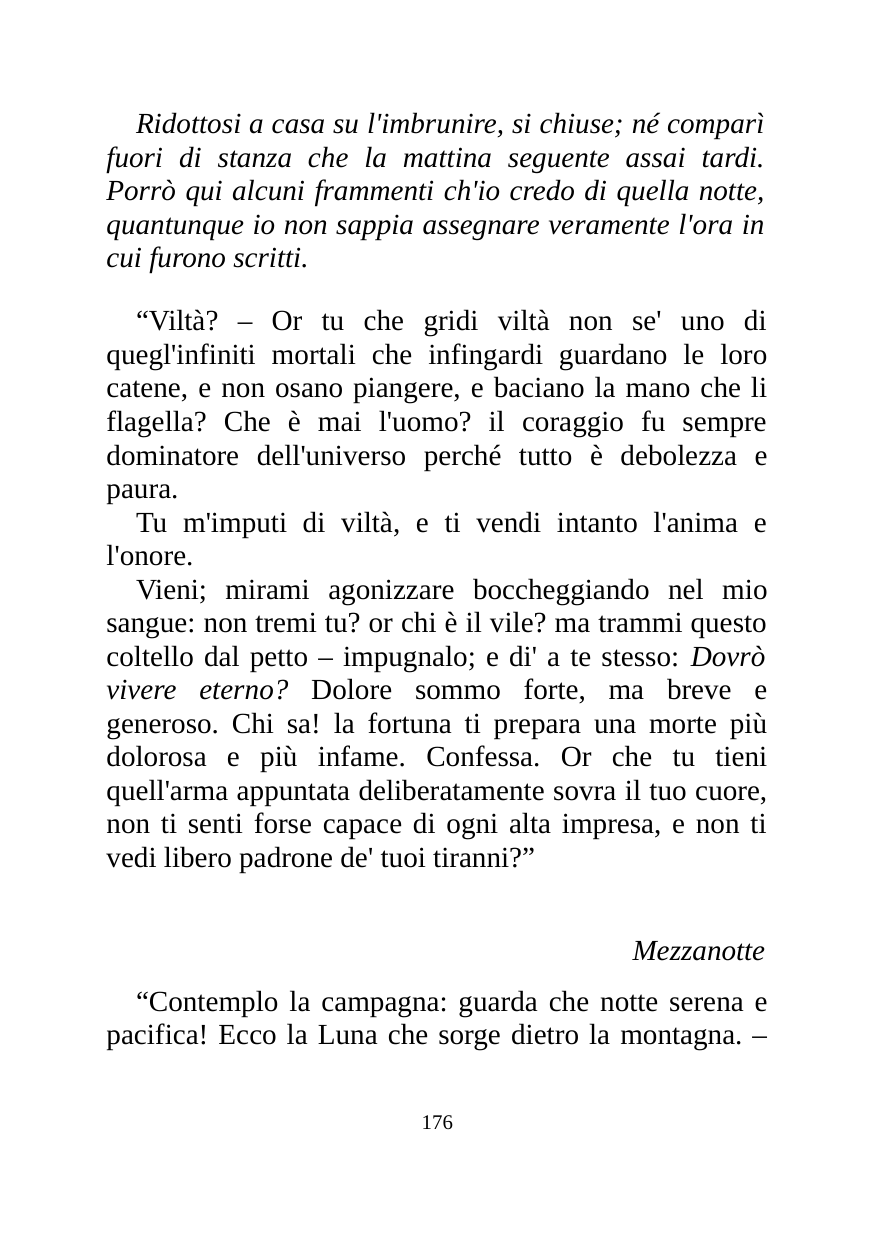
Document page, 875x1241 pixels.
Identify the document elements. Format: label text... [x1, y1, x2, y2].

text Vieni; mirami agonizzare boccheggiando nel mio sangue: non tremi tu? or chi è il vile? ma trammi questo coltello dal petto – impugnalo; e di' a te stesso: Dovrò vivere eterno? Dolore sommo forte, ma breve e generoso. Chi sa! la fortuna ti prepara una morte più dolorosa e più infame. Confessa. Or che tu tieni quell'arma appuntata deliberatamente sovra il tuo cuore, non ti senti forse capace di ogni alta impresa, e non ti vedi libero padrone de' tuoi tiranni?” [106, 572, 768, 874]
text Tu m'imputi di viltà, e ti vendi intanto l'anima e l'onore. [106, 505, 768, 572]
text “Viltà? – Or tu che gridi viltà non se' uno di quegl'infiniti mortali che infingardi guardano le loro catene, e non osano piangere, e baciano la mano che li flagella? Che è mai l'uomo? il coraggio fu sempre dominatore dell'universo perché tutto è debolezza e paura. [106, 303, 768, 505]
text “Contemplo la campagna: guarda che notte serena e pacifica! Ecco la Luna che sorge dietro la montagna. – [106, 984, 768, 1051]
text Mezzanotte [106, 933, 768, 966]
text Ridottosi a casa su l'imbrunire, si chiuse; né comparì fuori di stanza che la mattina seguente assai tardi. Porrò qui alcuni frammenti ch'io credo di quella notte, quantunque io non sappia assegnare veramente l'ora in cui furono scritti. [106, 106, 768, 274]
